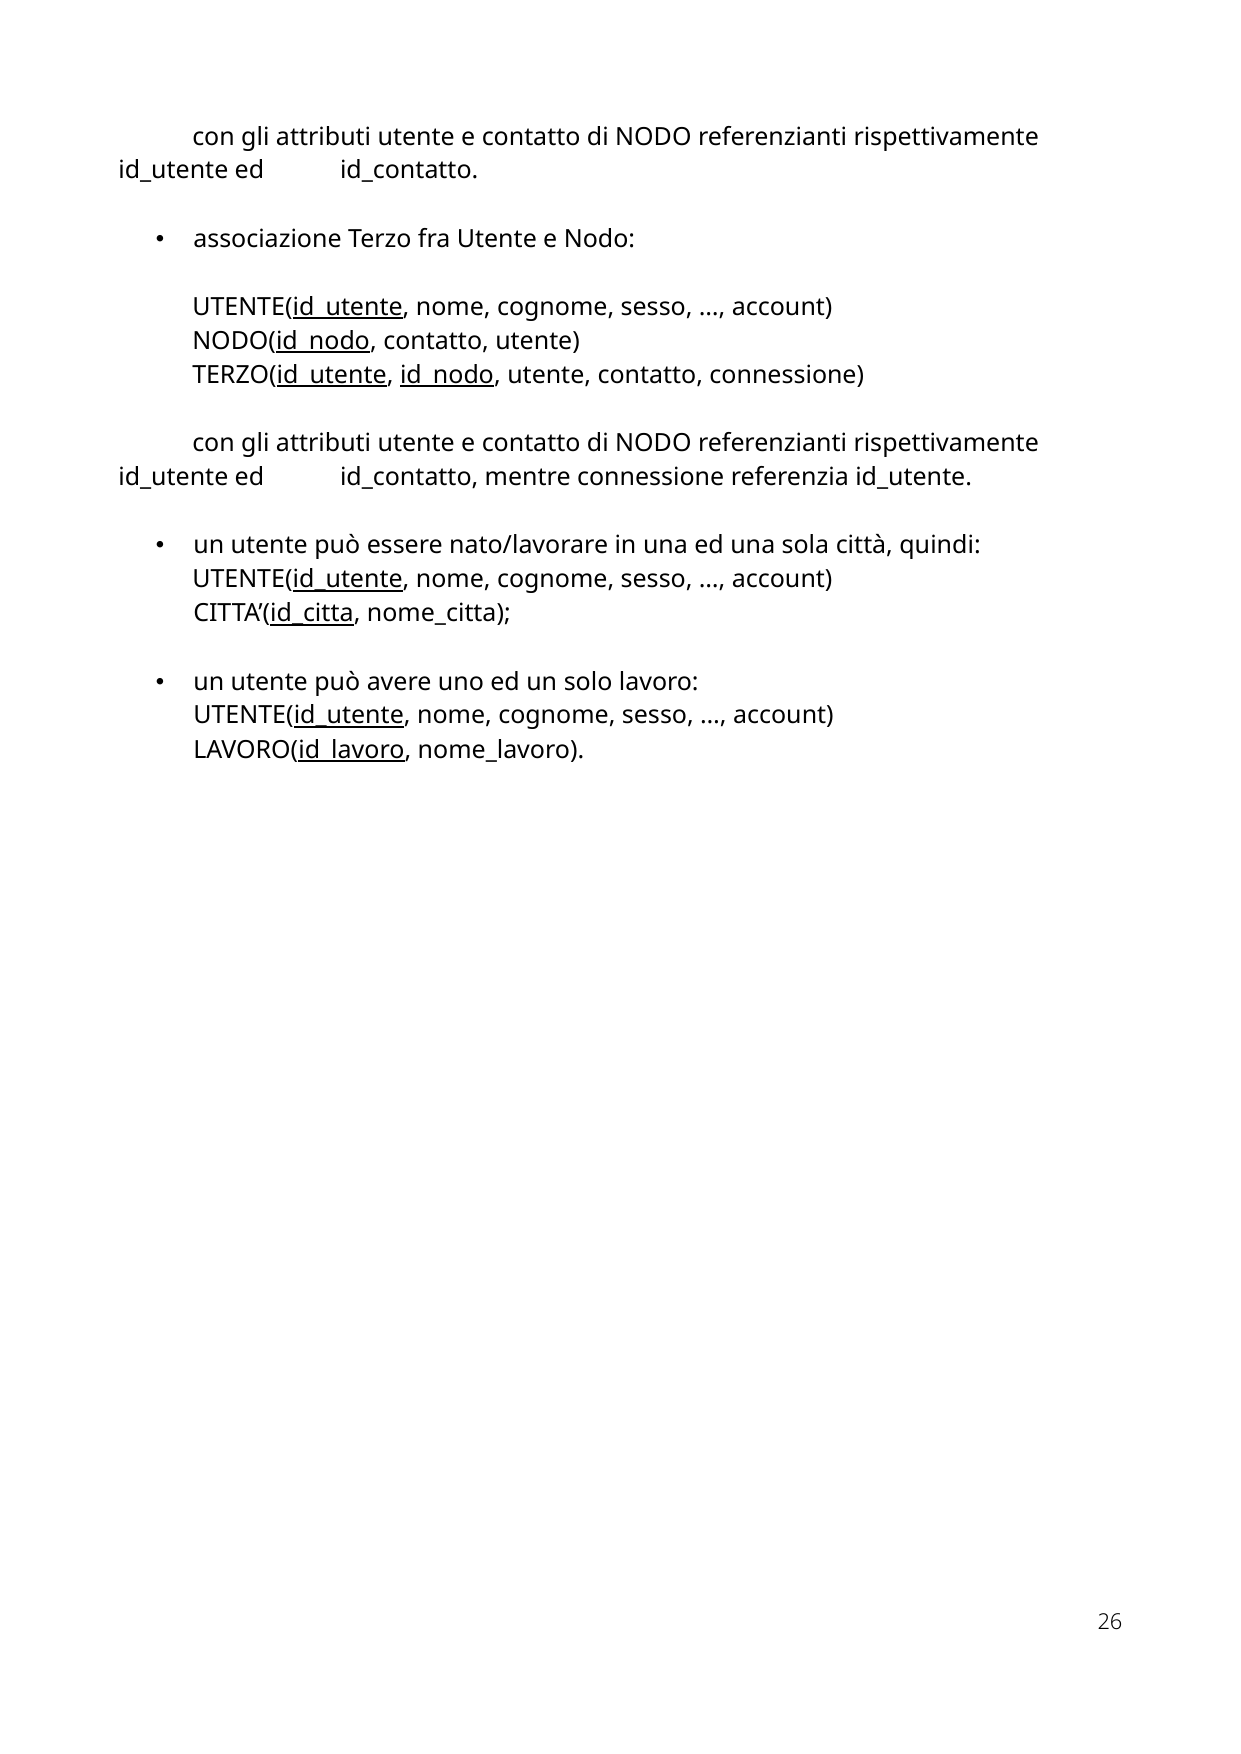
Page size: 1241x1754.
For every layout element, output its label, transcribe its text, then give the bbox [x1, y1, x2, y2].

list CITTA’(id_citta, nome_citta); [156, 595, 1122, 629]
text TERZO(id_utente, id_nodo, utente, contatto, connessione) [118, 357, 1122, 391]
text UTENTE(id_utente, nome, cognome, sesso, …, account) [118, 288, 1122, 322]
list un utente può essere nato/lavorare in una ed una sola città, quindi: [156, 527, 1122, 561]
text con gli attributi utente e contatto di NODO referenzianti rispettivamente id_utente ed id_contatto, mentre connessione referenzia id_utente. [118, 425, 1122, 493]
list associazione Terzo fra Utente e Nodo: [156, 220, 1122, 254]
list un utente può avere uno ed un solo lavoro: [156, 663, 1122, 697]
list LAVORO(id_lavoro, nome_lavoro). [156, 731, 1122, 765]
list UTENTE(id_utente, nome, cognome, sesso, …, account) [156, 697, 1122, 731]
text UTENTE(id_utente, nome, cognome, sesso, …, account) [118, 561, 1122, 595]
text NODO(id_nodo, contatto, utente) [118, 322, 1122, 357]
text con gli attributi utente e contatto di NODO referenzianti rispettivamente id_utente ed id_contatto. [118, 118, 1122, 186]
